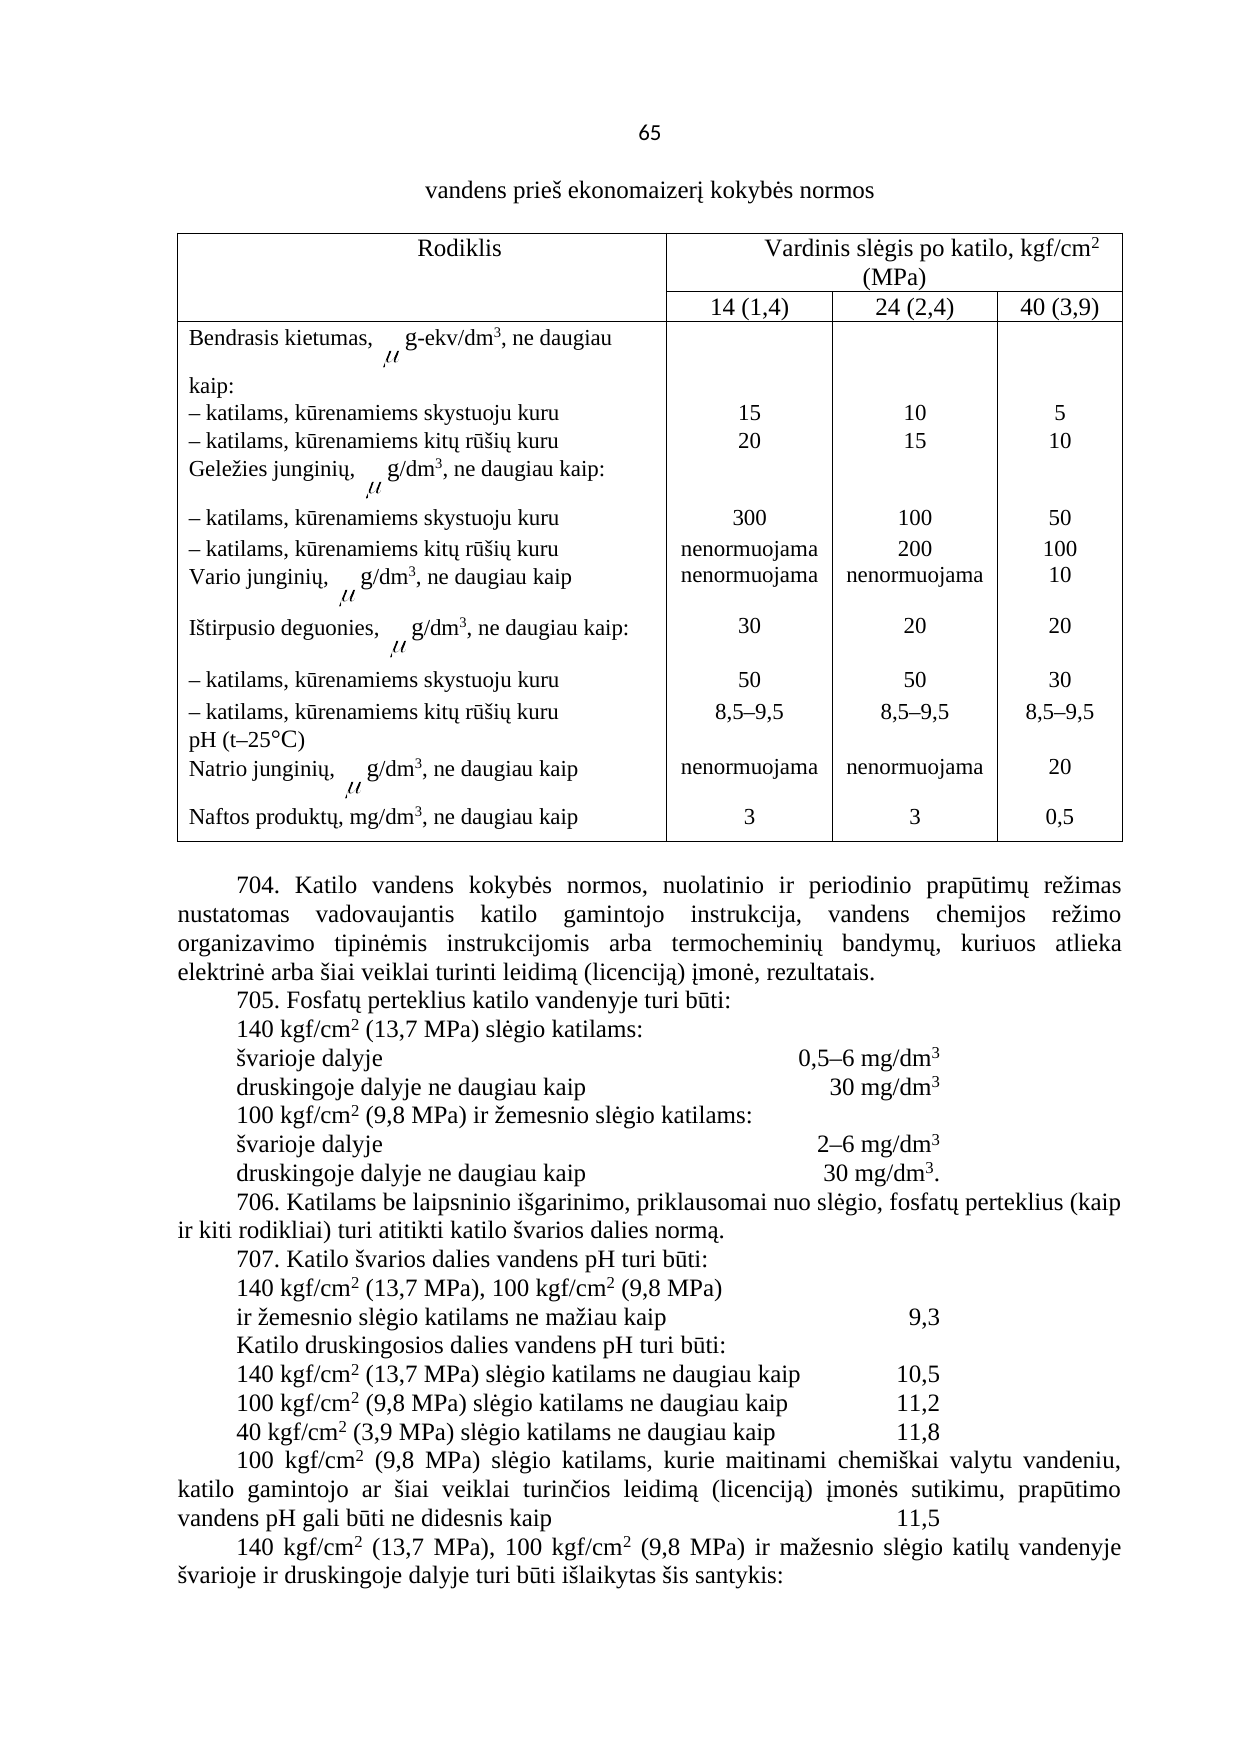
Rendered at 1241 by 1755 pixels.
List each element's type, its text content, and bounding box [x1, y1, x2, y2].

table_cell 20 [998, 753, 1122, 803]
table_cell 14 (1,4) [667, 292, 832, 321]
table_cell – katilams, kūrenamiems skystuoju kuru [178, 399, 666, 427]
table_cell 5 [998, 399, 1122, 427]
table_cell 20 [667, 427, 832, 453]
text švarioje dalyje 2–6 mg/dm3 [177, 1129, 1122, 1158]
text druskingoje dalyje ne daugiau kaip 30 mg/dm3. [177, 1158, 1122, 1187]
text 100 kgf/cm2 (9,8 MPa) slėgio katilams, kurie maitinami chemiškai valytu vandeniu, katilo gamintojo ar šiai veiklai turinčios leidimą (licenciją) įmonės sutikimu, prapūtimo vandens pH gali būti ne didesnis kaip 11,5 [177, 1446, 1122, 1532]
text Katilo druskingosios dalies vandens pH turi būti: [177, 1331, 1122, 1359]
table_cell – katilams, kūrenamiems skystuoju kuru [178, 504, 666, 535]
table_cell 20 [833, 612, 997, 666]
table_cell nenormuojama [667, 535, 832, 561]
table_cell [998, 453, 1122, 504]
table_cell 0,5 [998, 803, 1122, 841]
table_cell 100 [833, 504, 997, 535]
text 707. Katilo švarios dalies vandens pH turi būti: [177, 1244, 1122, 1273]
table_header Vardinis slėgis po katilo, kgf/cm2 (MPa) [667, 234, 1122, 291]
table_cell Vario junginių, miug/dm3, ne daugiau kaip [178, 561, 666, 612]
table_cell 50 [833, 666, 997, 698]
table_cell [667, 322, 832, 399]
text 40 kgf/cm2 (3,9 MPa) slėgio katilams ne daugiau kaip 11,8 [177, 1417, 1122, 1446]
table_cell 8,5–9,5 [998, 698, 1122, 753]
table_cell nenormuojama [667, 561, 832, 612]
table_cell – katilams, kūrenamiems kitų rūšių kuru [178, 427, 666, 453]
table_cell nenormuojama [833, 753, 997, 803]
table_cell 10 [833, 399, 997, 427]
text vandens prieš ekonomaizerį kokybės normos [177, 175, 1122, 204]
table_cell 50 [667, 666, 832, 698]
table_cell 100 [998, 535, 1122, 561]
table_cell 8,5–9,5 [667, 698, 832, 753]
table_cell 200 [833, 535, 997, 561]
table_cell 15 [833, 427, 997, 453]
text ir žemesnio slėgio katilams ne mažiau kaip 9,3 [177, 1302, 1122, 1331]
table_header Rodiklis [178, 234, 666, 321]
table_cell 8,5–9,5 [833, 698, 997, 753]
table_cell [833, 322, 997, 399]
table_cell [833, 453, 997, 504]
table_cell 15 [667, 399, 832, 427]
table_cell 20 [998, 612, 1122, 666]
table_cell nenormuojama [667, 753, 832, 803]
text 704. Katilo vandens kokybės normos, nuolatinio ir periodinio prapūtimų režimas nustatomas vadovaujantis katilo gamintojo instrukcija, vandens chemijos režimo organizavimo tipinėmis instrukcijomis arba termocheminių bandymų, kuriuos atlieka elektrinė arba šiai veiklai turinti leidimą (licenciją) įmonė, rezultatais. [177, 871, 1122, 986]
table_cell 300 [667, 504, 832, 535]
text 100 kgf/cm2 (9,8 MPa) slėgio katilams ne daugiau kaip 11,2 [177, 1388, 1122, 1417]
table_cell Naftos produktų, mg/dm3, ne daugiau kaip [178, 803, 666, 841]
text 140 kgf/cm2 (13,7 MPa), 100 kgf/cm2 (9,8 MPa) [177, 1273, 1122, 1302]
text 140 kgf/cm2 (13,7 MPa), 100 kgf/cm2 (9,8 MPa) ir mažesnio slėgio katilų vandenyje švarioje ir druskingoje dalyje turi būti išlaikytas šis santykis: [177, 1532, 1122, 1589]
table_cell Bendrasis kietumas, miug-ekv/dm3, ne daugiau kaip: [178, 322, 666, 399]
text druskingoje dalyje ne daugiau kaip 30 mg/dm3 [177, 1072, 1122, 1101]
table_cell 3 [833, 803, 997, 841]
text 705. Fosfatų perteklius katilo vandenyje turi būti: [177, 986, 1122, 1014]
table_cell nenormuojama [833, 561, 997, 612]
table_cell 10 [998, 427, 1122, 453]
text švarioje dalyje 0,5–6 mg/dm3 [177, 1043, 1122, 1072]
table_cell [667, 453, 832, 504]
text 100 kgf/cm2 (9,8 MPa) ir žemesnio slėgio katilams: [177, 1101, 1122, 1129]
table_cell 10 [998, 561, 1122, 612]
table_cell Ištirpusio deguonies, miug/dm3, ne daugiau kaip: [178, 612, 666, 666]
table_cell Geležies junginių, miug/dm3, ne daugiau kaip: [178, 453, 666, 504]
table_cell [998, 322, 1122, 399]
table_cell – katilams, kūrenamiems kitų rūšių kuru [178, 535, 666, 561]
text 140 kgf/cm2 (13,7 MPa) slėgio katilams ne daugiau kaip 10,5 [177, 1359, 1122, 1388]
table_cell Natrio junginių, miug/dm3, ne daugiau kaip [178, 753, 666, 803]
table_cell 30 [667, 612, 832, 666]
table_cell – katilams, kūrenamiems kitų rūšių kuru pH (t–25°C) [178, 698, 666, 753]
table_cell 50 [998, 504, 1122, 535]
table_cell 3 [667, 803, 832, 841]
table_cell 24 (2,4) [833, 292, 997, 321]
table_cell 30 [998, 666, 1122, 698]
text 140 kgf/cm2 (13,7 MPa) slėgio katilams: [177, 1014, 1122, 1043]
table_cell – katilams, kūrenamiems skystuoju kuru [178, 666, 666, 698]
table_cell 40 (3,9) [998, 292, 1122, 321]
text 706. Katilams be laipsninio išgarinimo, priklausomai nuo slėgio, fosfatų perteklius (kaip ir kiti rodikliai) turi atitikti katilo švarios dalies normą. [177, 1187, 1122, 1244]
